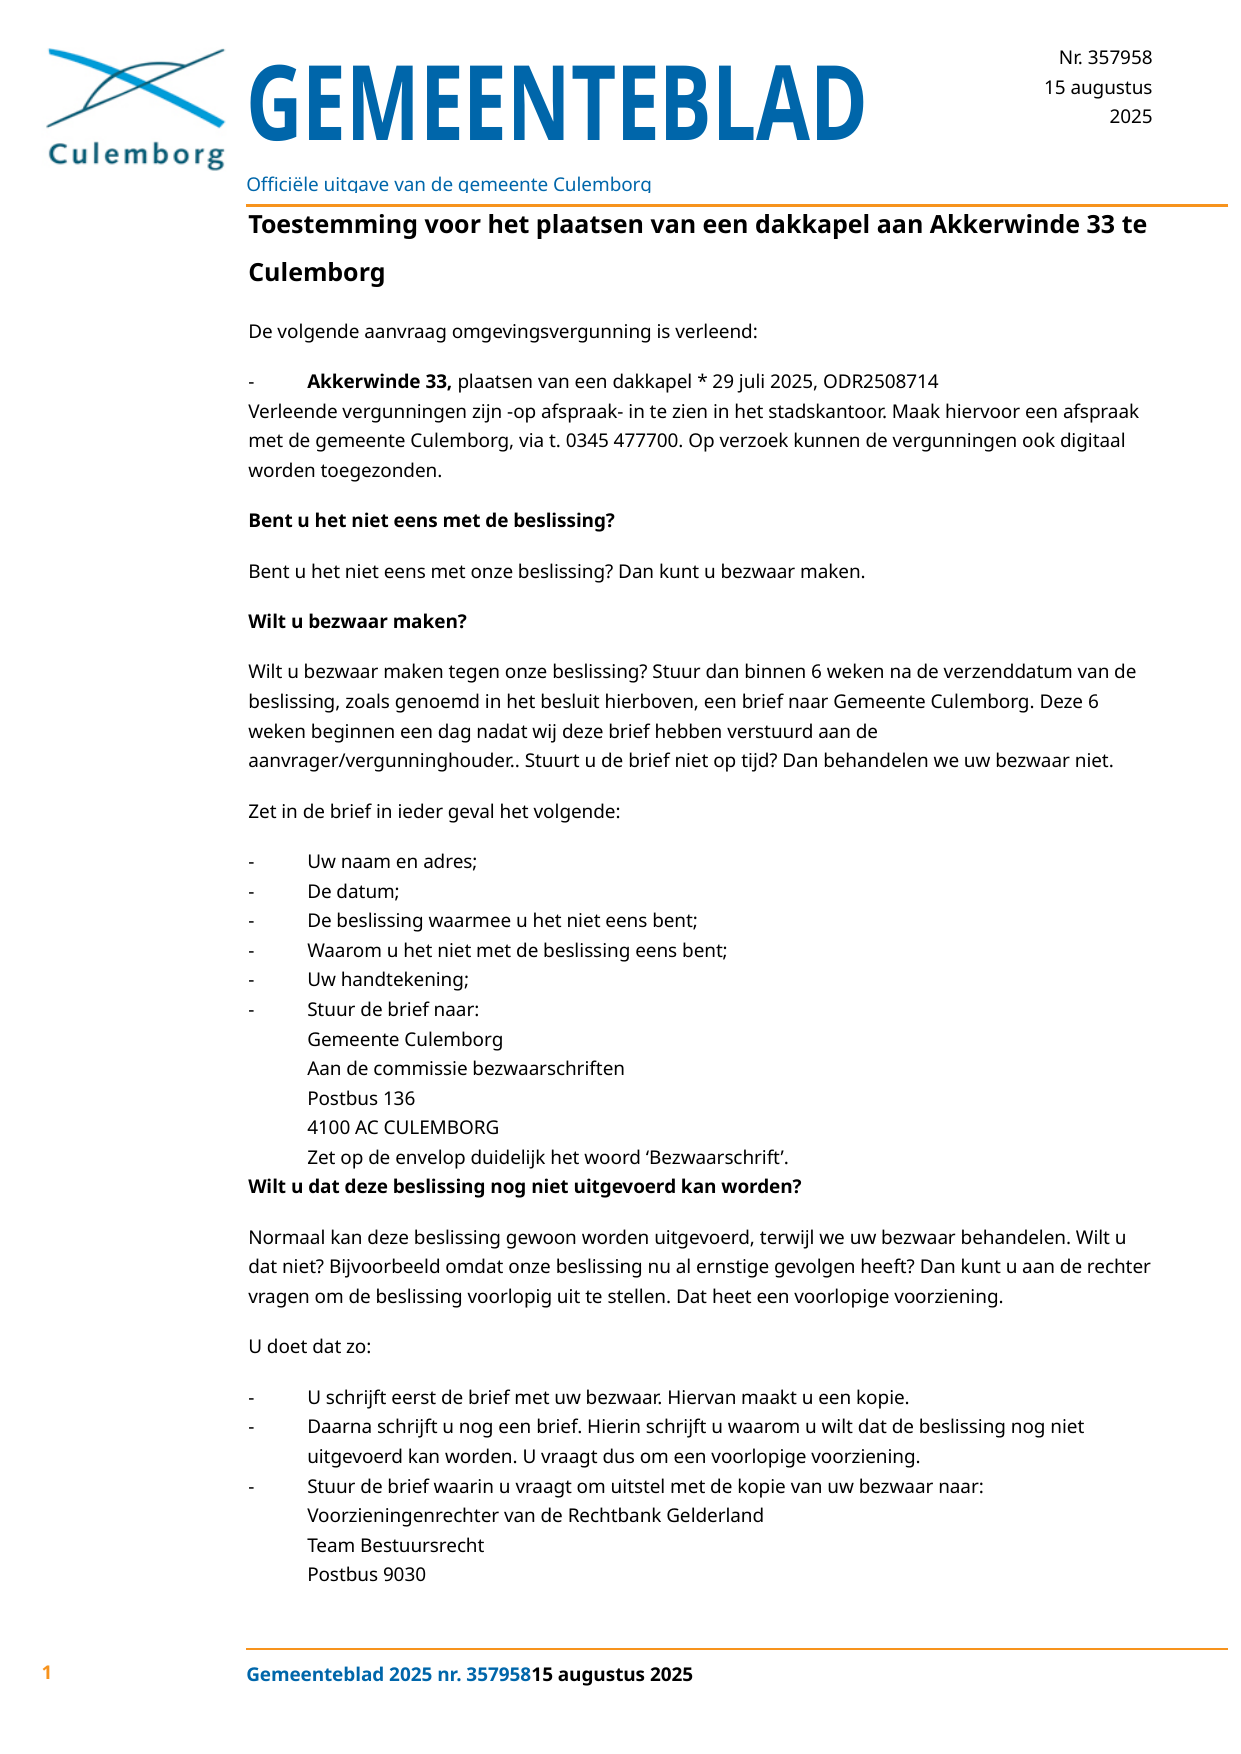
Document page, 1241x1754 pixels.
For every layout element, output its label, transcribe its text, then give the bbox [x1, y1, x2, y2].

list U schrijft eerst de brief met uw bezwaar. Hiervan maakt u een kopie. [248, 1384, 1152, 1410]
list Postbus 136 [248, 1085, 1152, 1111]
text Verleende vergunningen zijn -op afspraak- in te zien in het stadskantoor. Maak hiervoor een afspraak met de gemeente Culemborg, via t. 0345 477700. Op verzoek kunnen de vergunningen ook digitaal worden toegezonden. [248, 398, 1152, 483]
list De datum; [248, 878, 1152, 904]
list Stuur de brief waarin u vraagt om uitstel met de kopie van uw bezwaar naar: [248, 1473, 1152, 1499]
list Gemeente Culemborg [248, 1026, 1152, 1052]
list Stuur de brief naar: [248, 996, 1152, 1022]
text Bent u het niet eens met de beslissing? [248, 507, 1152, 533]
text Zet in de brief in ieder geval het volgende: [248, 798, 1152, 824]
text Wilt u bezwaar maken? [248, 608, 1152, 634]
text Normaal kan deze beslissing gewoon worden uitgevoerd, terwijl we uw bezwaar behandelen. Wilt u dat niet? Bijvoorbeeld omdat onze beslissing nu al ernstige gevolgen heeft? Dan kunt u aan de rechter vragen om de beslissing voorlopig uit te stellen. Dat heet een voorlopige voorziening. [248, 1224, 1152, 1309]
list Uw handtekening; [248, 967, 1152, 992]
list Akkerwinde 33, plaatsen van een dakkapel * 29 juli 2025, ODR2508714 [248, 368, 1152, 394]
list Uw naam en adres; [248, 848, 1152, 874]
list Daarna schrijft u nog een brief. Hierin schrijft u waarom u wilt dat de beslissing nog niet uitgevoerd kan worden. U vraagt dus om een voorlopige voorziening. [248, 1414, 1152, 1469]
list Team Bestuursrecht [248, 1532, 1152, 1558]
text U doet dat zo: [248, 1334, 1152, 1359]
list Waarom u het niet met de beslissing eens bent; [248, 937, 1152, 963]
list Postbus 9030 [248, 1562, 1152, 1587]
text De volgende aanvraag omgevingsvergunning is verleend: [248, 318, 1152, 344]
picture [41, 47, 231, 172]
text Bent u het niet eens met onze beslissing? Dan kunt u bezwaar maken. [248, 558, 1152, 584]
list Aan de commissie bezwaarschriften [248, 1055, 1152, 1081]
text Wilt u dat deze beslissing nog niet uitgevoerd kan worden? [248, 1174, 1152, 1199]
text Wilt u bezwaar maken tegen onze beslissing? Stuur dan binnen 6 weken na de verzenddatum van de beslissing, zoals genoemd in het besluit hierboven, een brief naar Gemeente Culemborg. Deze 6 weken beginnen een dag nadat wij deze brief hebben verstuurd aan de aanvrager/vergunninghouder.. Stuurt u de brief niet op tijd? Dan behandelen we uw bezwaar niet. [248, 659, 1152, 773]
list De beslissing waarmee u het niet eens bent; [248, 907, 1152, 933]
list 4100 AC CULEMBORG [248, 1114, 1152, 1140]
list Voorzieningenrechter van de Rechtbank Gelderland [248, 1502, 1152, 1528]
list Zet op de envelop duidelijk het woord ‘Bezwaarschrift’. [248, 1144, 1152, 1170]
text Toestemming voor het plaatsen van een dakkapel aan Akkerwinde 33 te Culemborg [248, 207, 1152, 288]
